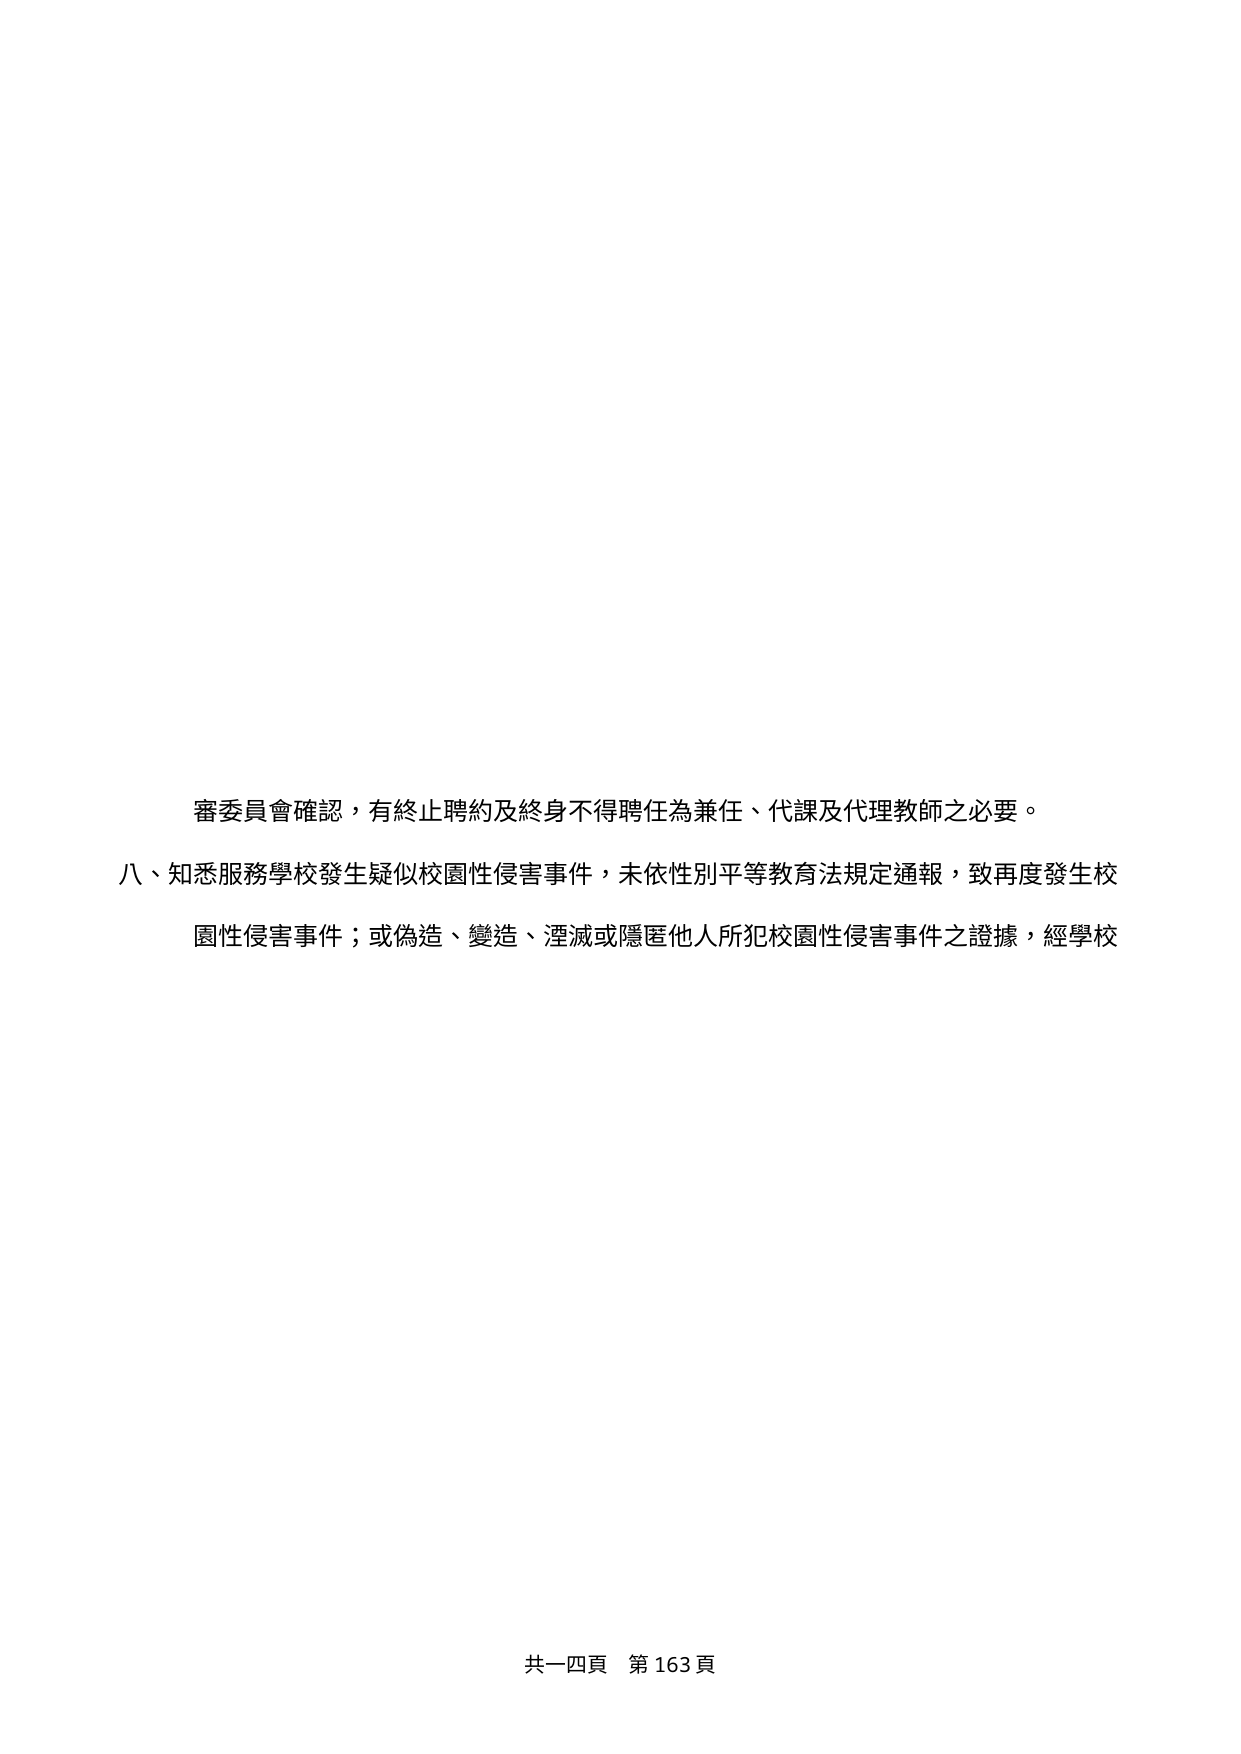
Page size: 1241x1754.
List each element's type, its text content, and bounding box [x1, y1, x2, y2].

text 審委員會確認，有終止聘約及終身不得聘任為兼任、代課及代理教師之必要。 [118, 768, 1122, 831]
text 八、知悉服務學校發生疑似校園性侵害事件，未依性別平等教育法規定通報，致再度發生校園性侵害事件；或偽造、變造、湮滅或隱匿他人所犯校園性侵害事件之證據，經學校 [118, 831, 1122, 956]
